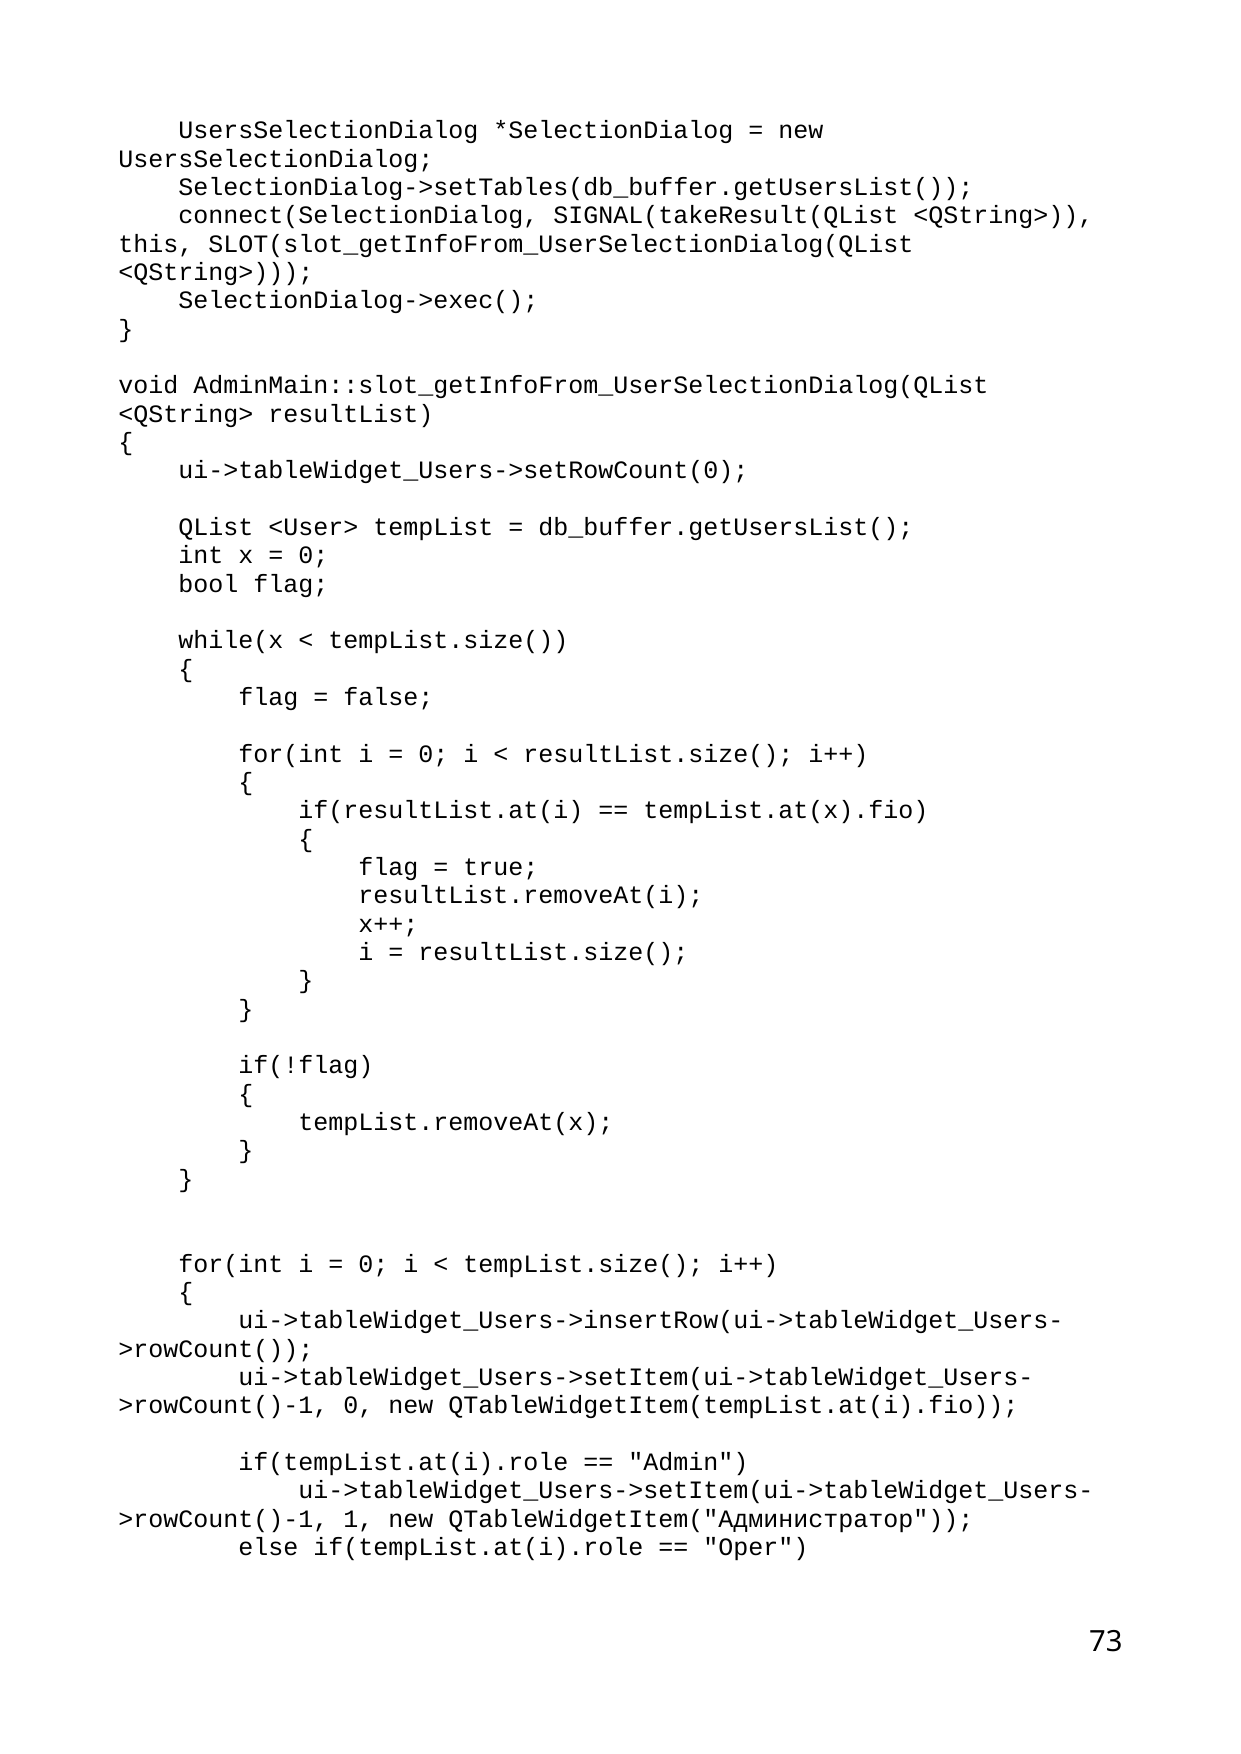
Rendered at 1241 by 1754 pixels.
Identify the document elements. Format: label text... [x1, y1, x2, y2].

text if(resultList.at(i) == tempList.at(x).fio) [118, 798, 1122, 826]
text connect(SelectionDialog, SIGNAL(takeResult(QList <QString>)), this, SLOT(slot_getInfoFrom_UserSelectionDialog(QList <QString>))); [118, 203, 1122, 288]
text for(int i = 0; i < resultList.size(); i++) [118, 741, 1122, 770]
text ui->tableWidget_Users->setItem(ui->tableWidget_Users->rowCount()-1, 0, new QTableWidgetItem(tempList.at(i).fio)); [118, 1365, 1122, 1421]
text { [118, 1081, 1122, 1110]
text i = resultList.size(); [118, 940, 1122, 968]
text SelectionDialog->exec(); [118, 288, 1122, 316]
text } [118, 1138, 1122, 1166]
text for(int i = 0; i < tempList.size(); i++) [118, 1251, 1122, 1280]
text } [118, 1166, 1122, 1195]
text { [118, 430, 1122, 458]
text ui->tableWidget_Users->setRowCount(0); [118, 458, 1122, 486]
text flag = false; [118, 685, 1122, 713]
text while(x < tempList.size()) [118, 628, 1122, 656]
text if(!flag) [118, 1053, 1122, 1081]
text { [118, 656, 1122, 685]
text QList <User> tempList = db_buffer.getUsersList(); [118, 515, 1122, 543]
text { [118, 1280, 1122, 1308]
text SelectionDialog->setTables(db_buffer.getUsersList()); [118, 175, 1122, 203]
text } [118, 316, 1122, 345]
text resultList.removeAt(i); [118, 883, 1122, 911]
text ui->tableWidget_Users->insertRow(ui->tableWidget_Users->rowCount()); [118, 1308, 1122, 1365]
text int x = 0; [118, 543, 1122, 571]
text UsersSelectionDialog *SelectionDialog = new UsersSelectionDialog; [118, 118, 1122, 175]
text ui->tableWidget_Users->setItem(ui->tableWidget_Users->rowCount()-1, 1, new QTableWidgetItem("Администратор")); [118, 1478, 1122, 1535]
text x++; [118, 911, 1122, 940]
text { [118, 770, 1122, 798]
text tempList.removeAt(x); [118, 1110, 1122, 1138]
text } [118, 968, 1122, 996]
text } [118, 996, 1122, 1025]
text bool flag; [118, 571, 1122, 600]
text else if(tempList.at(i).role == "Oper") [118, 1535, 1122, 1563]
text if(tempList.at(i).role == "Admin") [118, 1450, 1122, 1478]
text { [118, 826, 1122, 855]
text void AdminMain::slot_getInfoFrom_UserSelectionDialog(QList <QString> resultList) [118, 373, 1122, 430]
text flag = true; [118, 855, 1122, 883]
